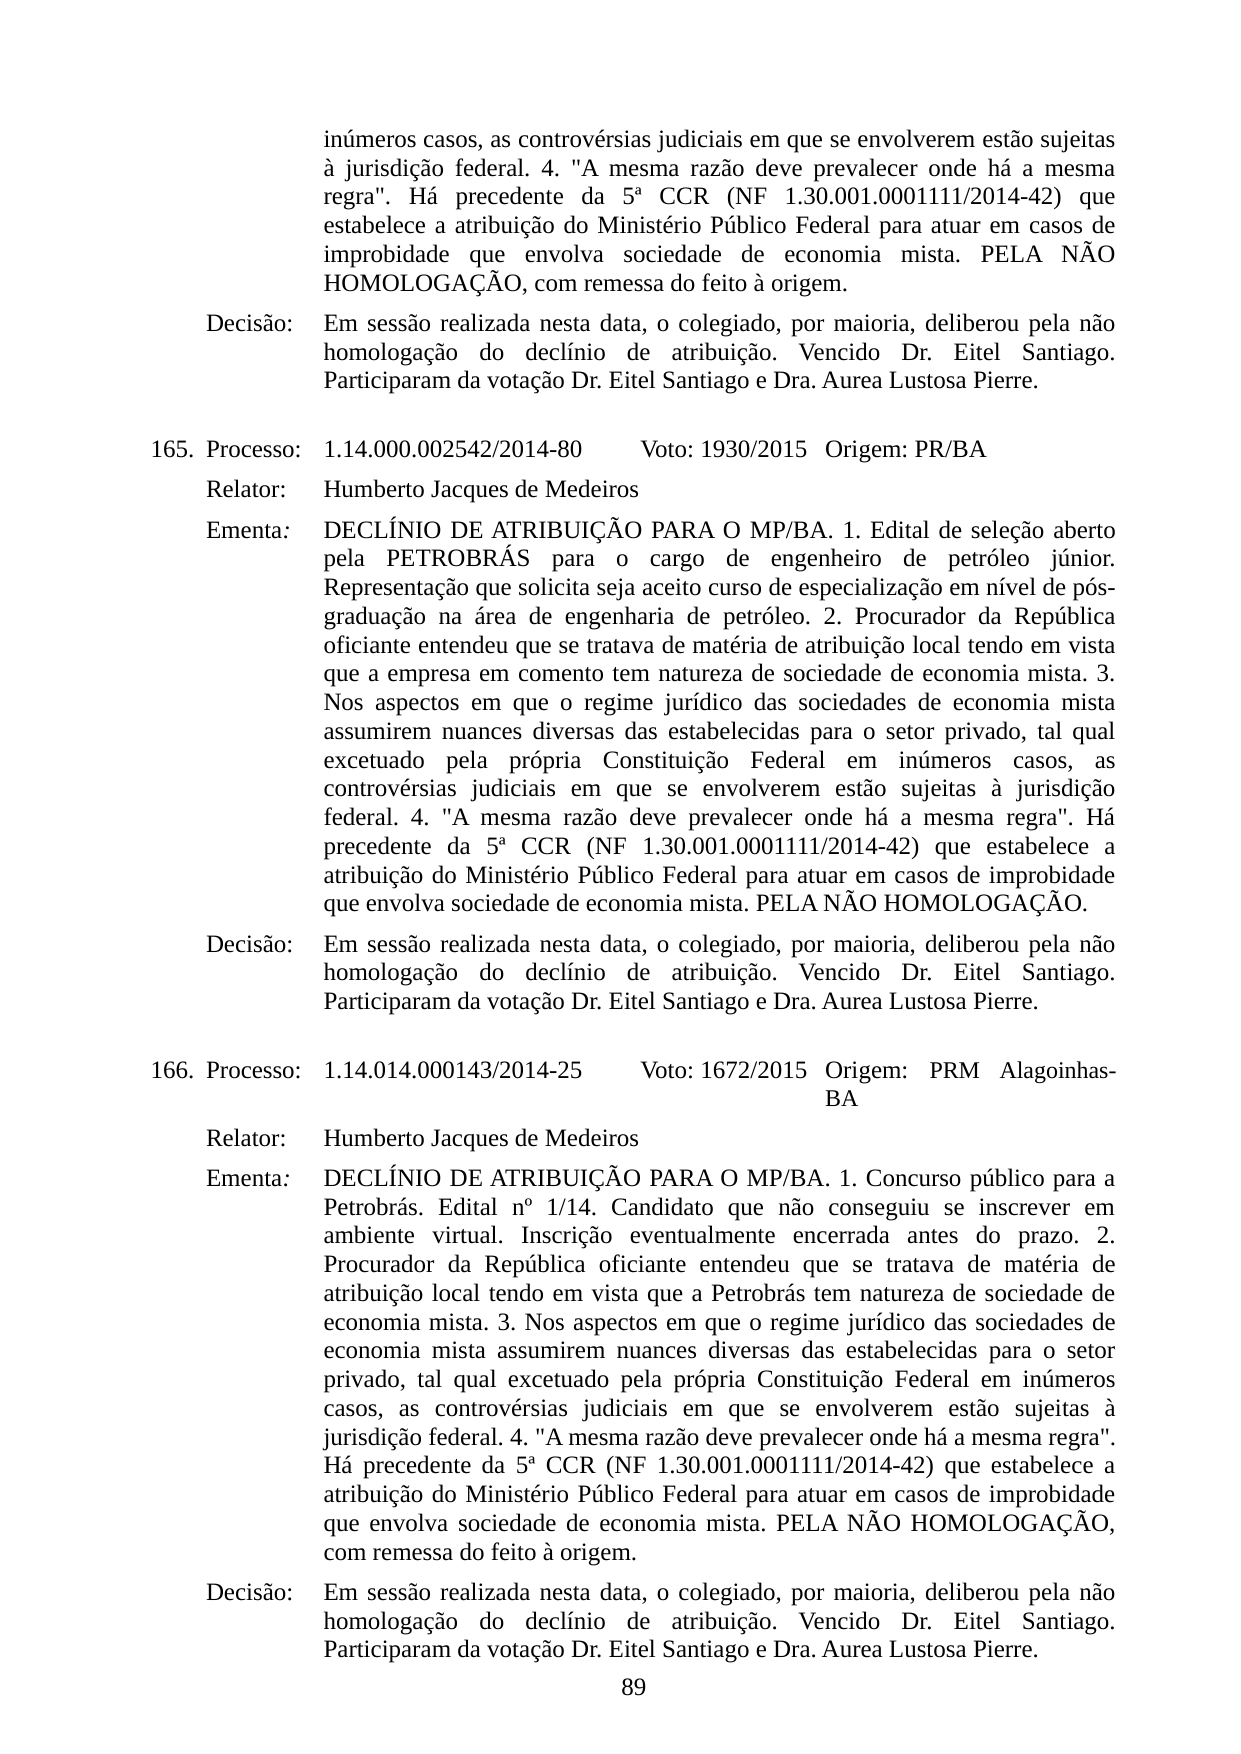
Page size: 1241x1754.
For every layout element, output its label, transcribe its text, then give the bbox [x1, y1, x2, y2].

table_header Processo: [200, 429, 318, 469]
table_cell Decisão: [200, 1571, 318, 1669]
table_cell [145, 923, 200, 1021]
table_cell Em sessão realizada nesta data, o colegiado, por maioria, deliberou pela não homologação do declínio de atribuição. Vencido Dr. Eitel Santiago. Participaram da votação Dr. Eitel Santiago e Dra. Aurea Lustosa Pierre. [318, 302, 1122, 400]
table_header Processo: [200, 1049, 318, 1117]
table_cell Decisão: [200, 302, 318, 400]
table_cell Humberto Jacques de Medeiros [318, 469, 1122, 509]
table_header 165. [145, 429, 200, 469]
table_cell [200, 118, 318, 302]
table_header 1.14.014.000143/2014-25 [318, 1049, 634, 1117]
table_cell Ementa: [200, 509, 318, 923]
table_cell [145, 469, 200, 509]
table_header Origem: PR/BA [819, 429, 1122, 469]
table_cell [145, 1117, 200, 1157]
table_cell Em sessão realizada nesta data, o colegiado, por maioria, deliberou pela não homologação do declínio de atribuição. Vencido Dr. Eitel Santiago. Participaram da votação Dr. Eitel Santiago e Dra. Aurea Lustosa Pierre. [318, 923, 1122, 1021]
table_cell Ementa: [200, 1158, 318, 1571]
table_cell DECLÍNIO DE ATRIBUIÇÃO PARA O MP/BA. 1. Edital de seleção aberto pela PETROBRÁS para o cargo de engenheiro de petróleo júnior. Representação que solicita seja aceito curso de especialização em nível de pós-graduação na área de engenharia de petróleo. 2. Procurador da República oficiante entendeu que se tratava de matéria de atribuição local tendo em vista que a empresa em comento tem natureza de sociedade de economia mista. 3. Nos aspectos em que o regime jurídico das sociedades de economia mista assumirem nuances diversas das estabelecidas para o setor privado, tal qual excetuado pela própria Constituição Federal em inúmeros casos, as controvérsias judiciais em que se envolverem estão sujeitas à jurisdição federal. 4. "A mesma razão deve prevalecer onde há a mesma regra". Há precedente da 5ª CCR (NF 1.30.001.0001111/2014-42) que estabelece a atribuição do Ministério Público Federal para atuar em casos de improbidade que envolva sociedade de economia mista. PELA NÃO HOMOLOGAÇÃO. [318, 509, 1122, 923]
table_cell Em sessão realizada nesta data, o colegiado, por maioria, deliberou pela não homologação do declínio de atribuição. Vencido Dr. Eitel Santiago. Participaram da votação Dr. Eitel Santiago e Dra. Aurea Lustosa Pierre. [318, 1571, 1122, 1669]
table_header Voto: 1930/2015 [635, 429, 819, 469]
table_cell [145, 509, 200, 923]
table_cell [145, 1158, 200, 1571]
table_cell [145, 118, 200, 302]
table_cell Humberto Jacques de Medeiros [318, 1117, 1122, 1157]
table_cell [145, 1571, 200, 1669]
table_cell Relator: [200, 1117, 318, 1157]
table_header 166. [145, 1049, 200, 1117]
table_header Voto: 1672/2015 [635, 1049, 819, 1117]
table_cell Decisão: [200, 923, 318, 1021]
table_cell [145, 302, 200, 400]
table_cell Relator: [200, 469, 318, 509]
table_header Origem: PRM Alagoinhas-BA [819, 1049, 1122, 1117]
table_cell inúmeros casos, as controvérsias judiciais em que se envolverem estão sujeitas à jurisdição federal. 4. "A mesma razão deve prevalecer onde há a mesma regra". Há precedente da 5ª CCR (NF 1.30.001.0001111/2014-42) que estabelece a atribuição do Ministério Público Federal para atuar em casos de improbidade que envolva sociedade de economia mista. PELA NÃO HOMOLOGAÇÃO, com remessa do feito à origem. [318, 118, 1122, 302]
table_header 1.14.000.002542/2014-80 [318, 429, 634, 469]
table_cell DECLÍNIO DE ATRIBUIÇÃO PARA O MP/BA. 1. Concurso público para a Petrobrás. Edital nº 1/14. Candidato que não conseguiu se inscrever em ambiente virtual. Inscrição eventualmente encerrada antes do prazo. 2. Procurador da República oficiante entendeu que se tratava de matéria de atribuição local tendo em vista que a Petrobrás tem natureza de sociedade de economia mista. 3. Nos aspectos em que o regime jurídico das sociedades de economia mista assumirem nuances diversas das estabelecidas para o setor privado, tal qual excetuado pela própria Constituição Federal em inúmeros casos, as controvérsias judiciais em que se envolverem estão sujeitas à jurisdição federal. 4. "A mesma razão deve prevalecer onde há a mesma regra". Há precedente da 5ª CCR (NF 1.30.001.0001111/2014-42) que estabelece a atribuição do Ministério Público Federal para atuar em casos de improbidade que envolva sociedade de economia mista. PELA NÃO HOMOLOGAÇÃO, com remessa do feito à origem. [318, 1158, 1122, 1571]
